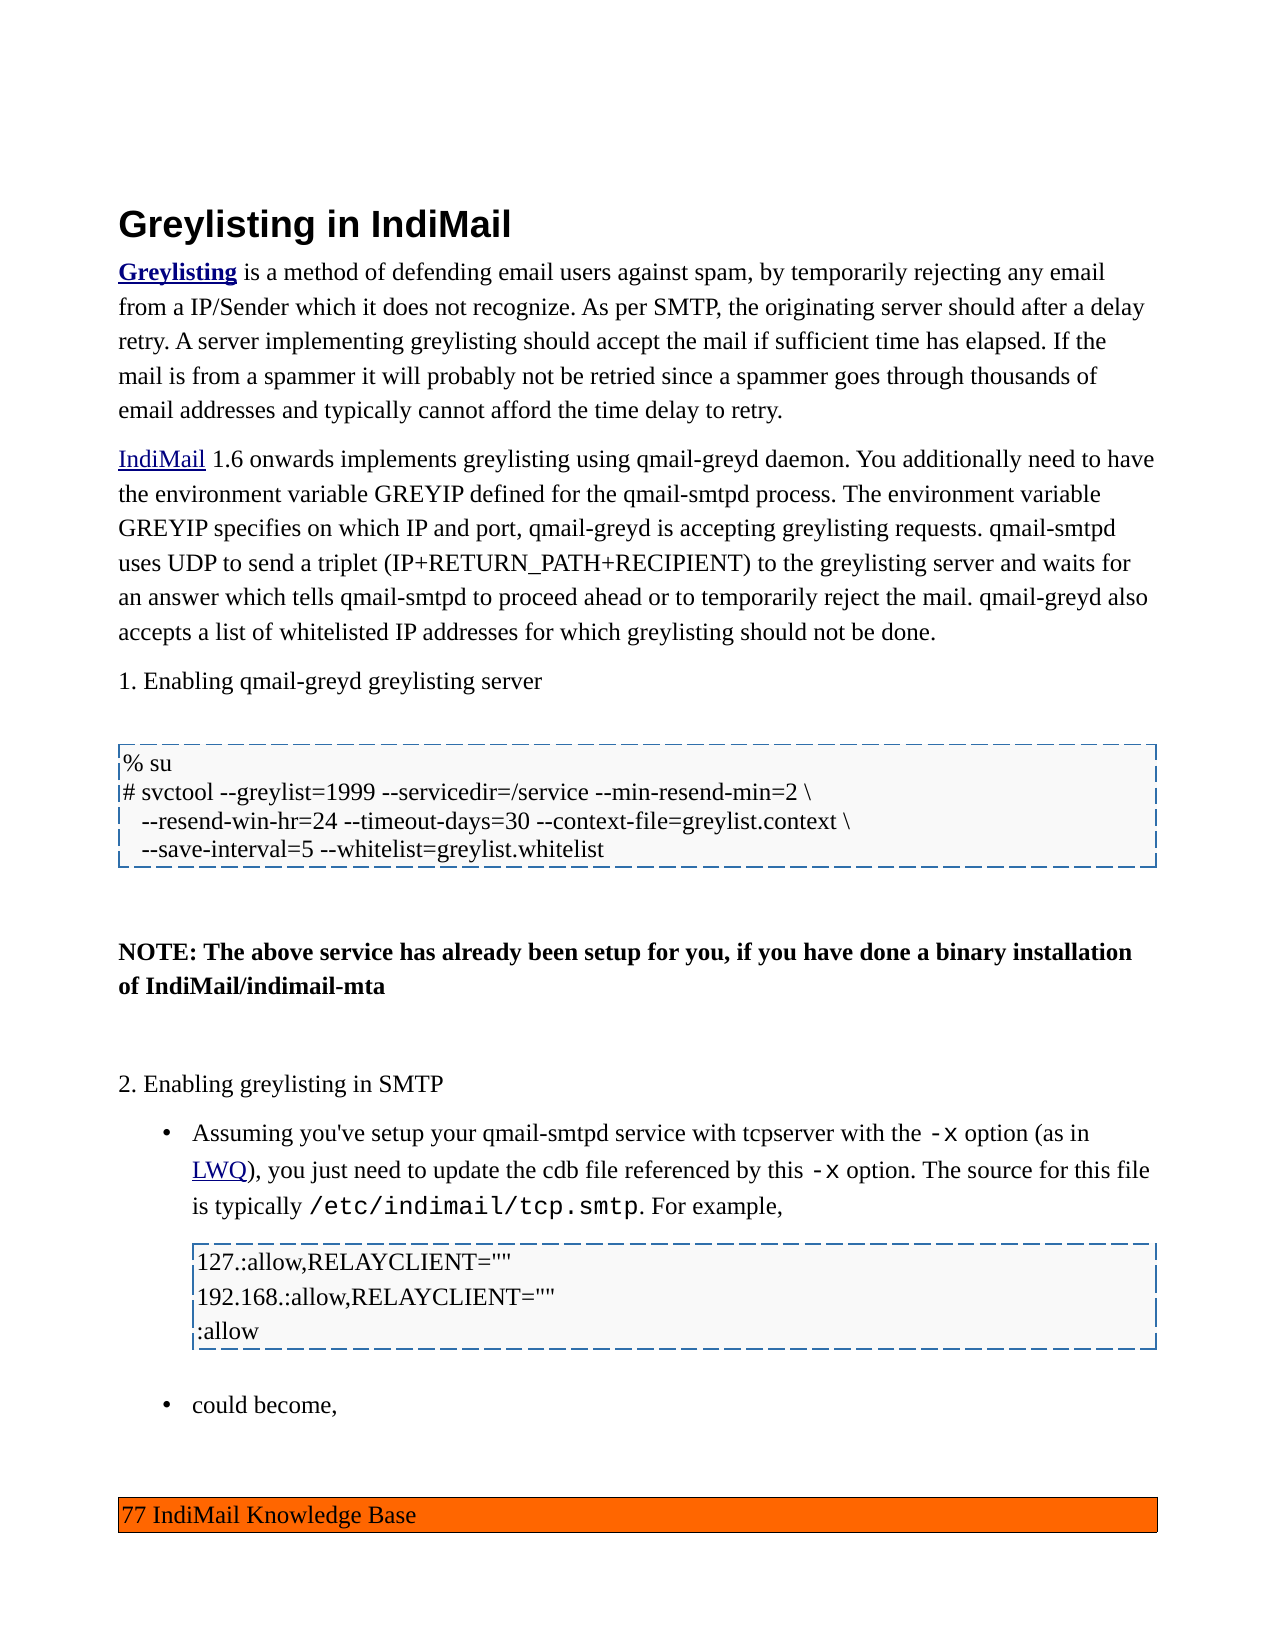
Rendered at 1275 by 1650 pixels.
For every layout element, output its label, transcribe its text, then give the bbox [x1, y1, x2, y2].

text 127.:allow,RELAYCLIENT="" [192, 1243, 1157, 1276]
text 192.168.:allow,RELAYCLIENT="" [192, 1277, 1157, 1311]
text :allow [192, 1312, 1157, 1350]
text 2. Enabling greylisting in SMTP [118, 1069, 1157, 1098]
text % su # svctool --greylist=1999 --servicedir=/service --min-resend-min=2 \ --resend-win-hr=24 --timeout-days=30 --context-file=greylist.context \ --save-interval=5 --whitelist=greylist.whitelist [118, 744, 1157, 868]
list Assuming you've setup your qmail-smtpd service with tcpserver with the -x option (as in LWQ), you just need to update the cdb file referenced by this -x option. The source for this file is typically /etc/indimail/tcp.smtp. For example, [162, 1118, 1157, 1222]
text 1. Enabling qmail-greyd greylisting server [118, 666, 1157, 695]
text NOTE: The above service has already been setup for you, if you have done a binary installation of IndiMail/indimail-mta [118, 902, 1157, 1000]
text IndiMail 1.6 onwards implements greylisting using qmail-greyd daemon. You additionally need to have the environment variable GREYIP defined for the qmail-smtpd process. The environment variable GREYIP specifies on which IP and port, qmail-greyd is accepting greylisting requests. qmail-smtpd uses UDP to send a triplet (IP+RETURN_PATH+RECIPIENT) to the greylisting server and waits for an answer which tells qmail-smtpd to proceed ahead or to temporarily reject the mail. qmail-greyd also accepts a list of whitelisted IP addresses for which greylisting should not be done. [118, 444, 1157, 646]
list could become, [162, 1390, 1157, 1419]
subtitle Greylisting in IndiMail [118, 201, 1157, 245]
text Greylisting is a method of defending email users against spam, by temporarily rejecting any email from a IP/Sender which it does not recognize. As per SMTP, the originating server should after a delay retry. A server implementing greylisting should accept the mail if sufficient time has elapsed. If the mail is from a spammer it will probably not be retried since a spammer goes through thousands of email addresses and typically cannot afford the time delay to retry. [118, 257, 1157, 424]
